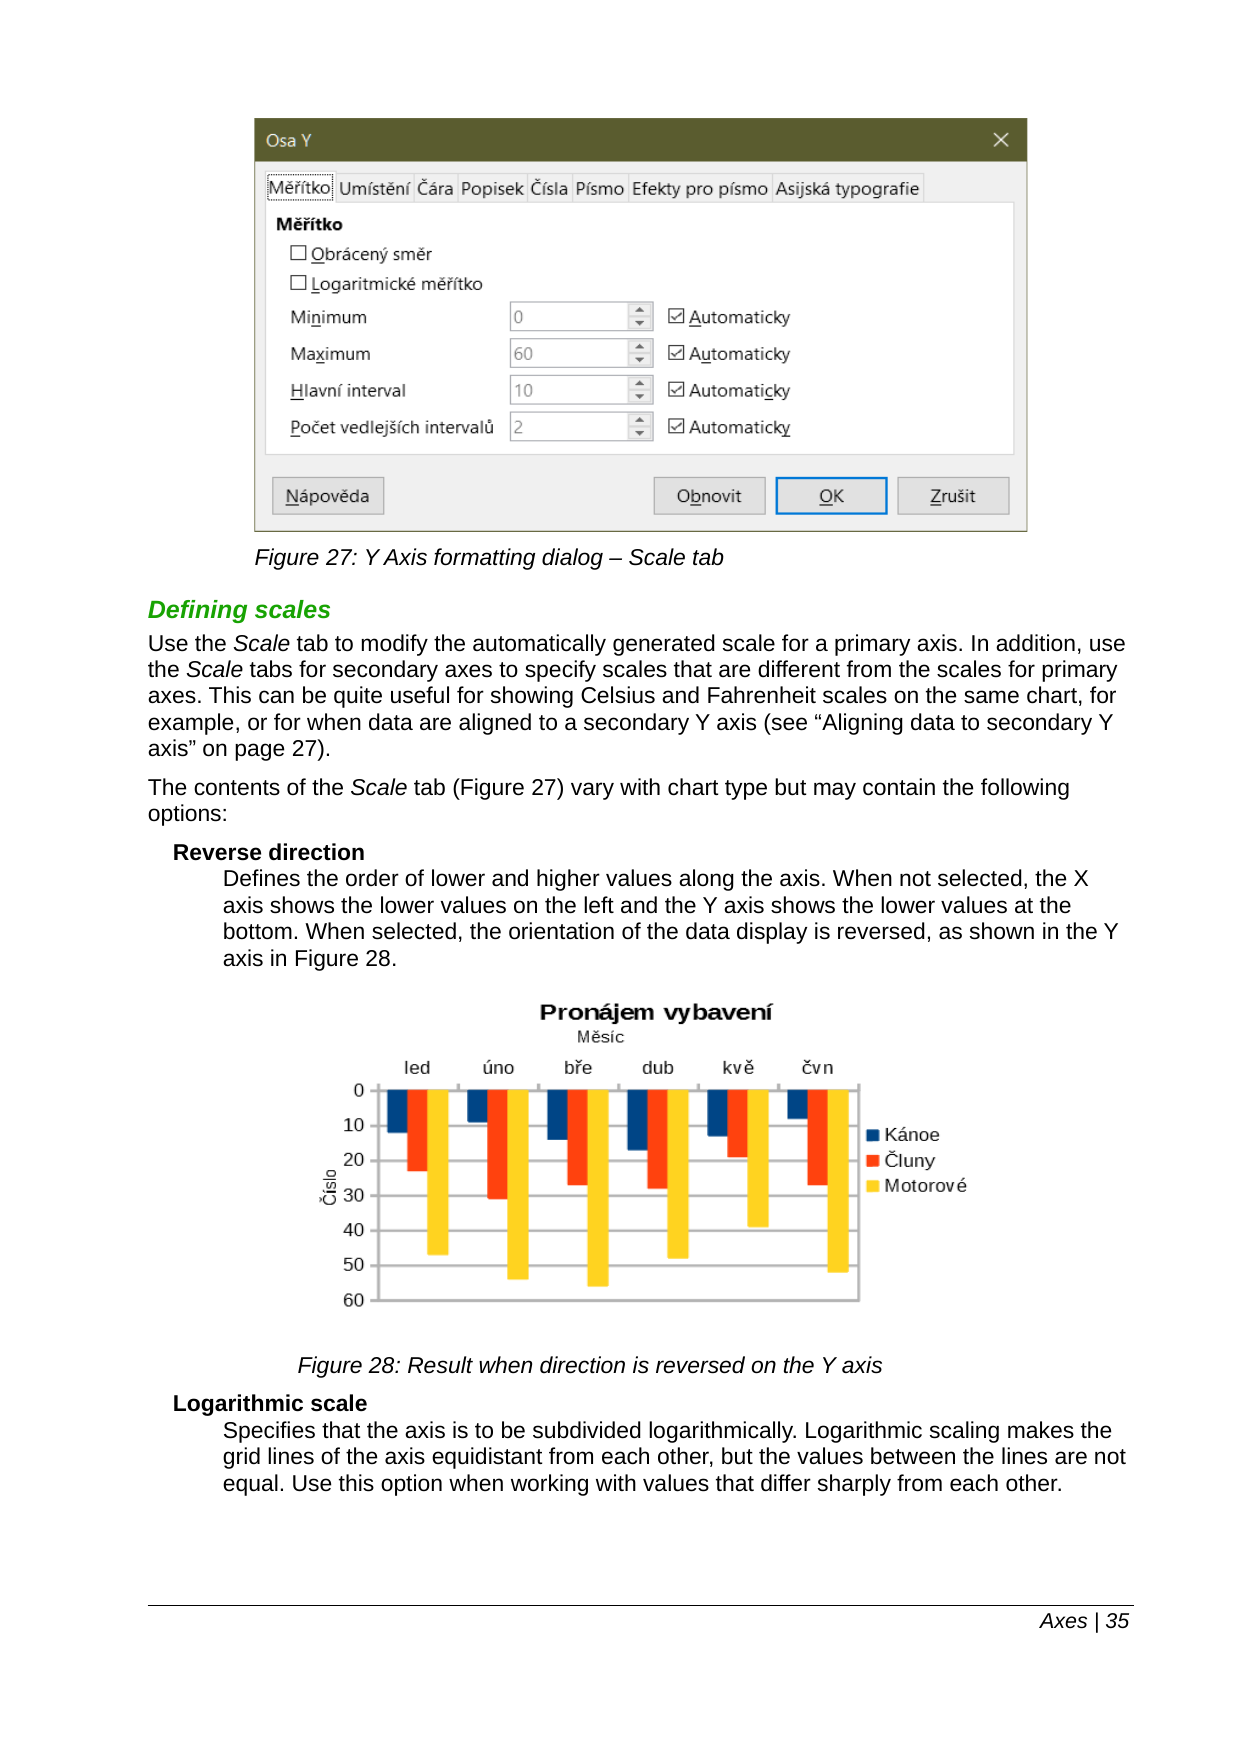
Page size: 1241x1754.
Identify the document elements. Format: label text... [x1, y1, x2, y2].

text Figure 27: Y Axis formatting dialog – Scale tab [254, 544, 1027, 571]
text Use the Scale tab to modify the automatically generated scale for a primary axis. In addition, use the Scale tabs for secondary axes to specify scales that are different from the scales for primary axes. This can be quite useful for showing Celsius and Fahrenheit scales on the same chart, for example, or for when data are aligned to a secondary Y axis (see “Aligning data to secondary Y axis” on page 27). [148, 629, 1134, 761]
text Defines the order of lower and higher values along the axis. When not selected, the X axis shows the lower values on the left and the Y axis shows the lower values at the bottom. When selected, the orientation of the data display is reversed, as shown in the Y axis in Figure 28. [223, 865, 1134, 971]
text Figure 28: Result when direction is reversed on the Y axis [297, 1352, 984, 1378]
text Logarithmic scale [173, 1390, 1134, 1417]
picture [254, 118, 1028, 532]
text The contents of the Scale tab (Figure 27) vary with chart type but may contain the following options: [148, 774, 1134, 827]
text Reverse direction [173, 839, 1134, 865]
picture [297, 983, 985, 1339]
subtitle Defining scales [148, 594, 1134, 623]
text Specifies that the axis is to be subdivided logarithmically. Logarithmic scaling makes the grid lines of the axis equidistant from each other, but the values between the lines are not equal. Use this option when working with values that differ sharply from each other. [223, 1417, 1134, 1496]
